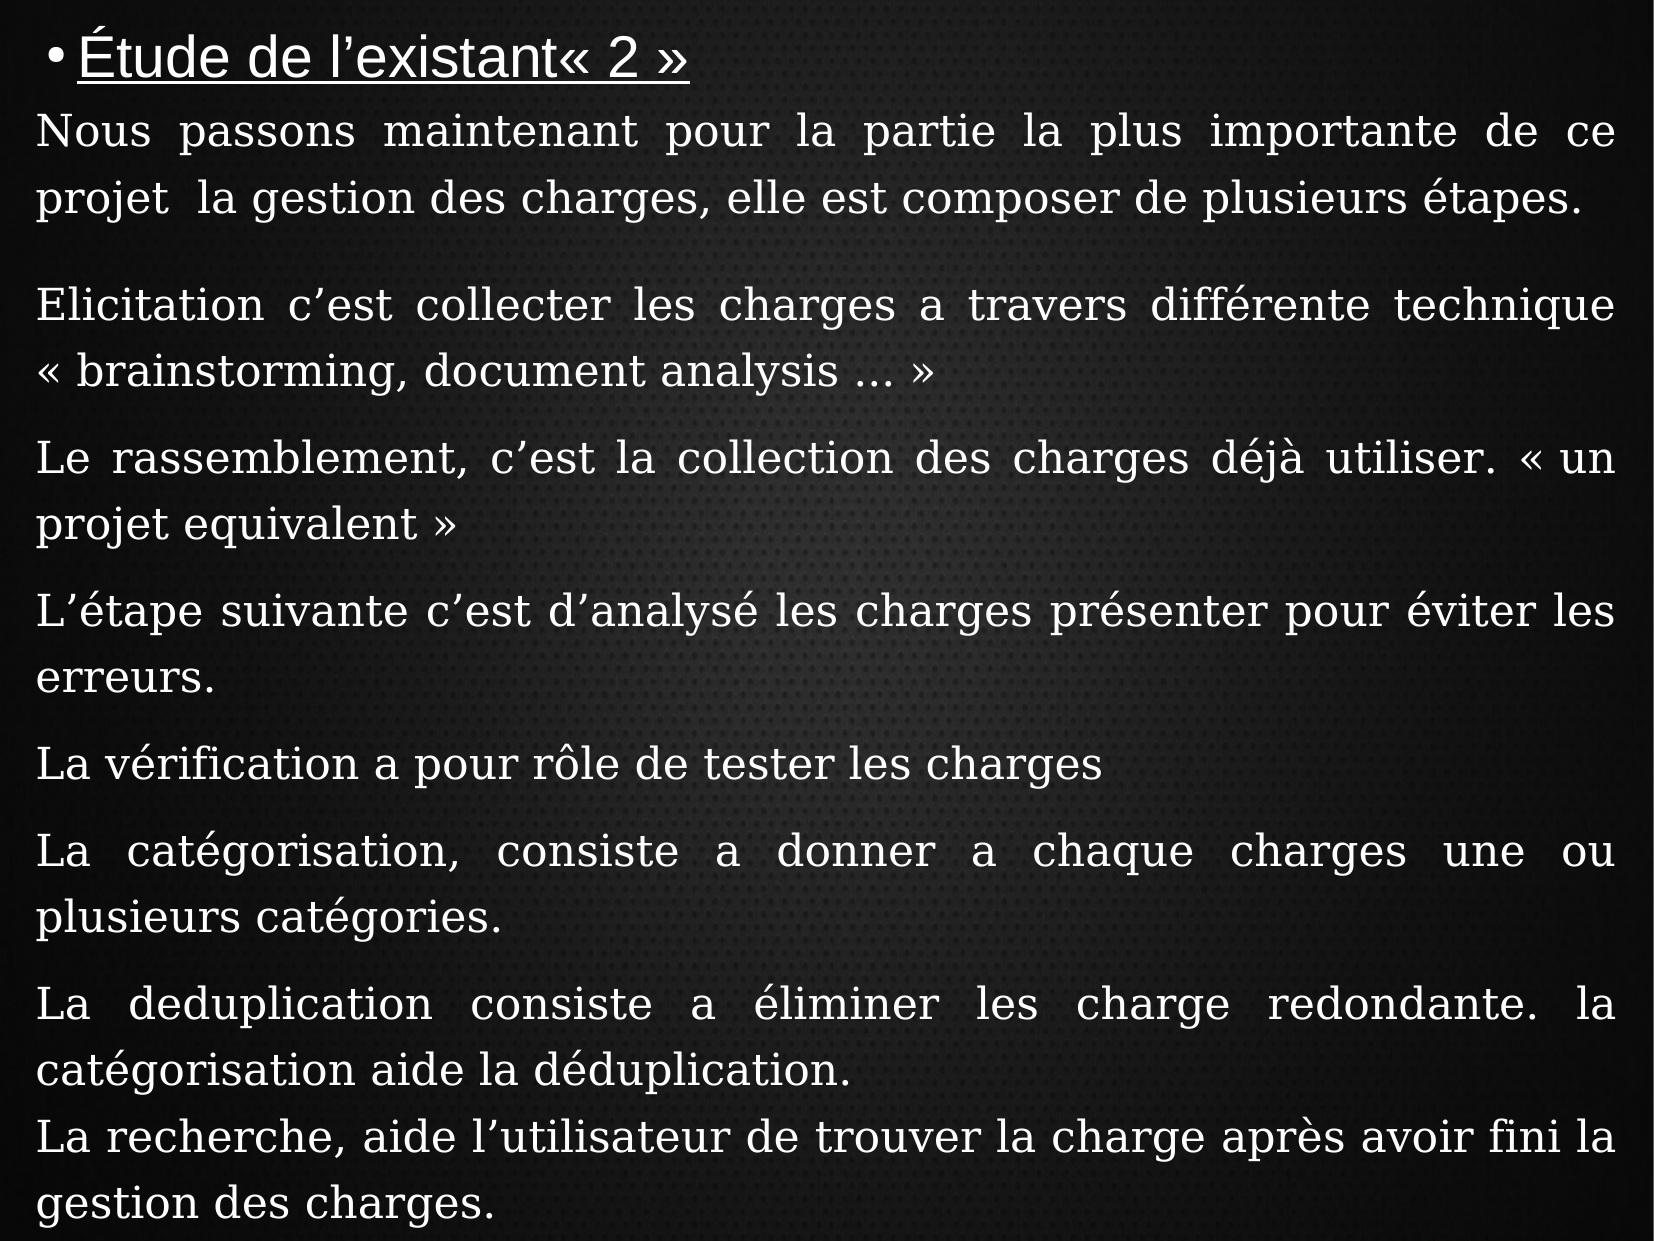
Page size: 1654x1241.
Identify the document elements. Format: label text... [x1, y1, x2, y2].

list Étude de l’existant« 2 » Nous passons maintenant pour la partie la plus importante de ce projet la gestion des charges, elle est composer de plusieurs étapes. Elicitation c’est collecter les charges a travers différente technique « brainstorming, document analysis ... » Le rassemblement, c’est la collection des charges déjà utiliser. « un projet equivalent » L’étape suivante c’est d’analysé les charges présenter pour éviter les erreurs. La vérification a pour rôle de tester les charges La catégorisation, consiste a donner a chaque charges une ou plusieurs catégories. La deduplication consiste a éliminer les charge redondante. la catégorisation aide la déduplication. La recherche, aide l’utilisateur de trouver la charge après avoir fini la gestion des charges. [35, 23, 1619, 1241]
picture [0, 0, 1654, 1241]
